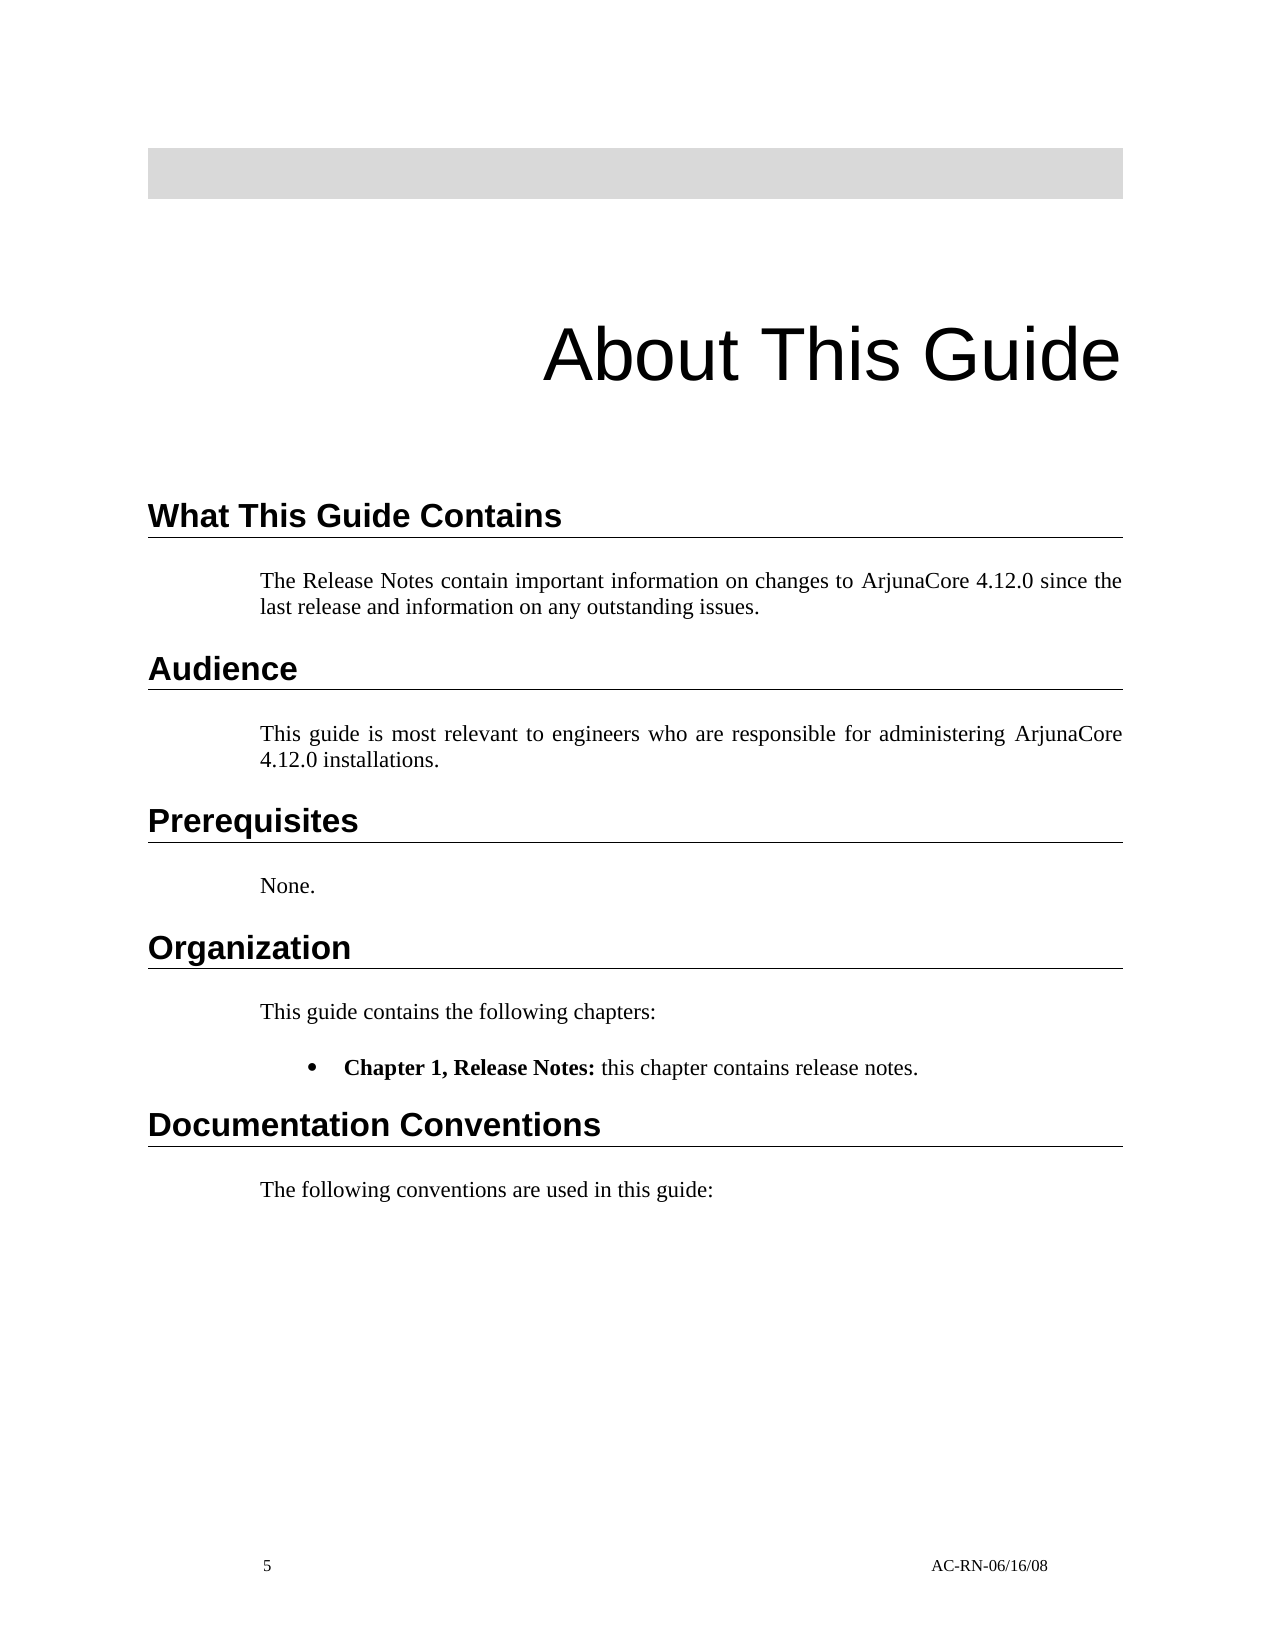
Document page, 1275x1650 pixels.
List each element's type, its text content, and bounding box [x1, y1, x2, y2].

text This guide contains the following chapters: [260, 998, 1123, 1025]
title About This Guide [263, 224, 1123, 396]
text The Release Notes contain important information on changes to ArjunaCore 4.11.0 since the last release and information on any outstanding issues. [260, 567, 1123, 620]
subtitle Organization [148, 928, 1123, 968]
text This guide is most relevant to engineers who are responsible for administering ArjunaCore 4.11.0 installations. [260, 719, 1123, 772]
list Chapter 1, Release Notes: this chapter contains release notes. [308, 1054, 1123, 1080]
subtitle Prerequisites [148, 801, 1123, 842]
text The following conventions are used in this guide: [260, 1176, 1123, 1202]
subtitle What This Guide Contains [148, 496, 1123, 537]
subtitle Audience [148, 649, 1123, 689]
text None. [260, 872, 1123, 898]
subtitle Documentation Conventions [148, 1105, 1123, 1146]
